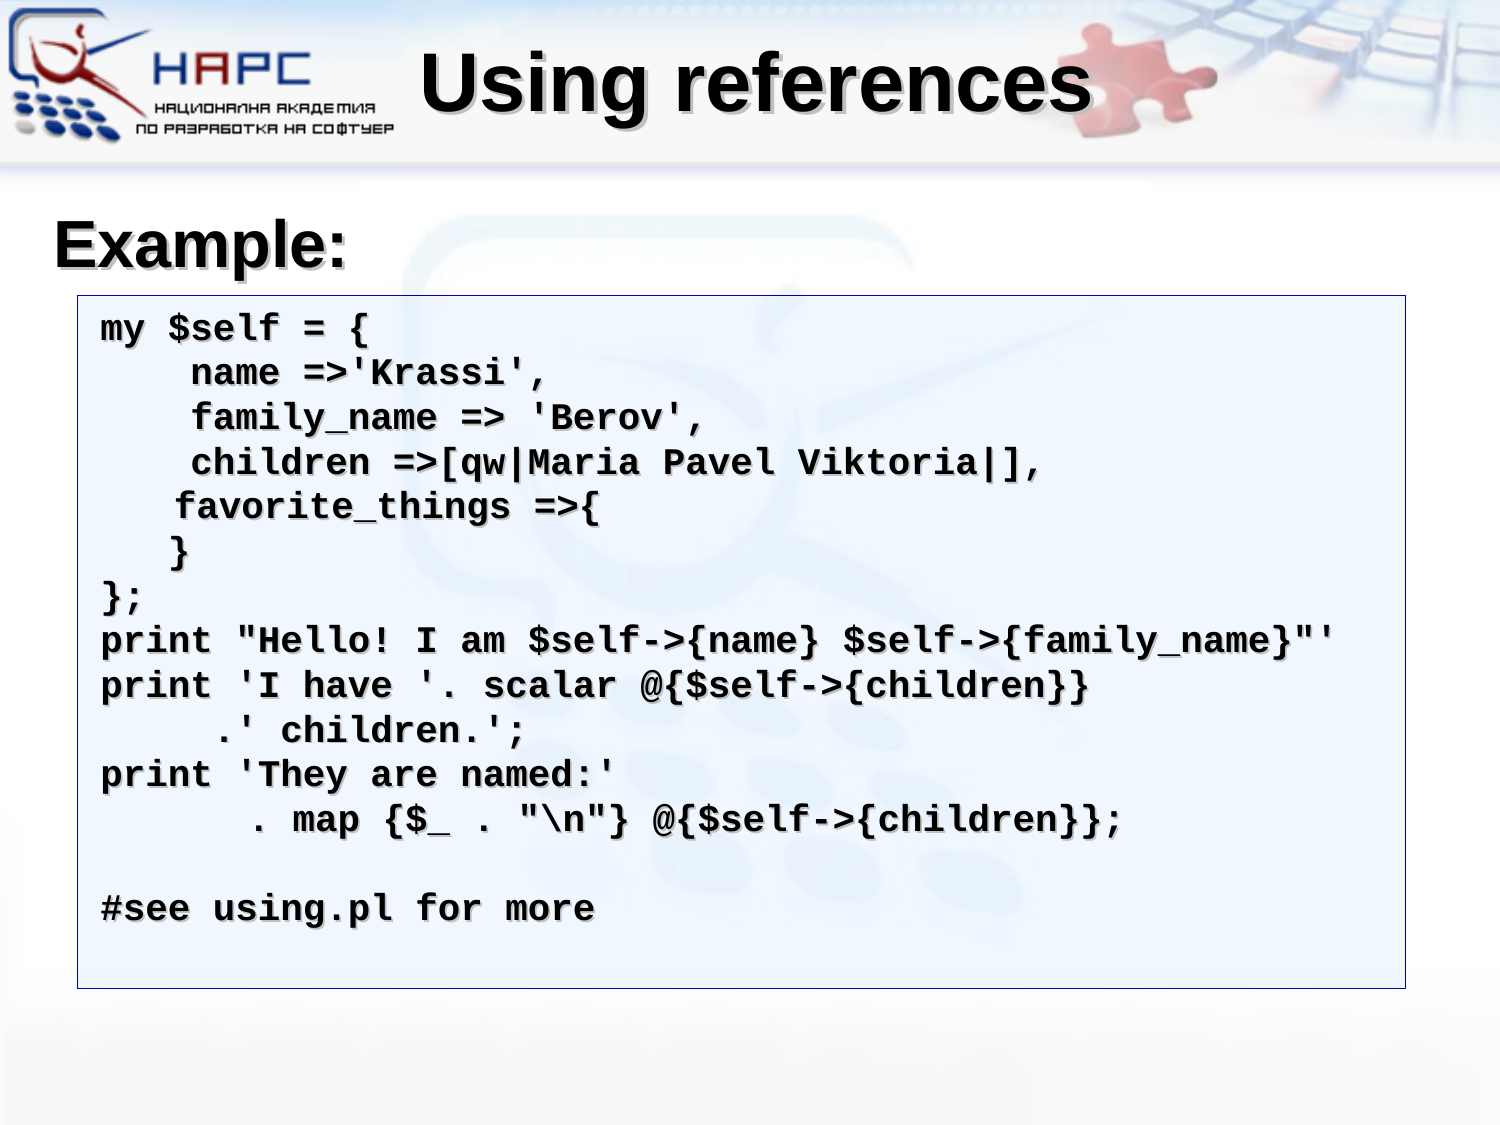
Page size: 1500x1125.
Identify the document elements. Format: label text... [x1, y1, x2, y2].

list Example: [53, 207, 1447, 1084]
title Using references [419, 0, 1459, 176]
text_box my $self = { name =>'Krassi', family_name => 'Berov', children =>[qw|Maria Pavel Viktoria|], favorite_things =>{ } }; print "Hello! I am $self->{name} $self->{family_name}"' print 'I have '. scalar @{$self->{children}} .' children.'; print 'They are named:' . map {$_ . "\n"} @{$self->{children}}; #see using.pl for more [76, 295, 1406, 989]
picture [0, 0, 1500, 1125]
